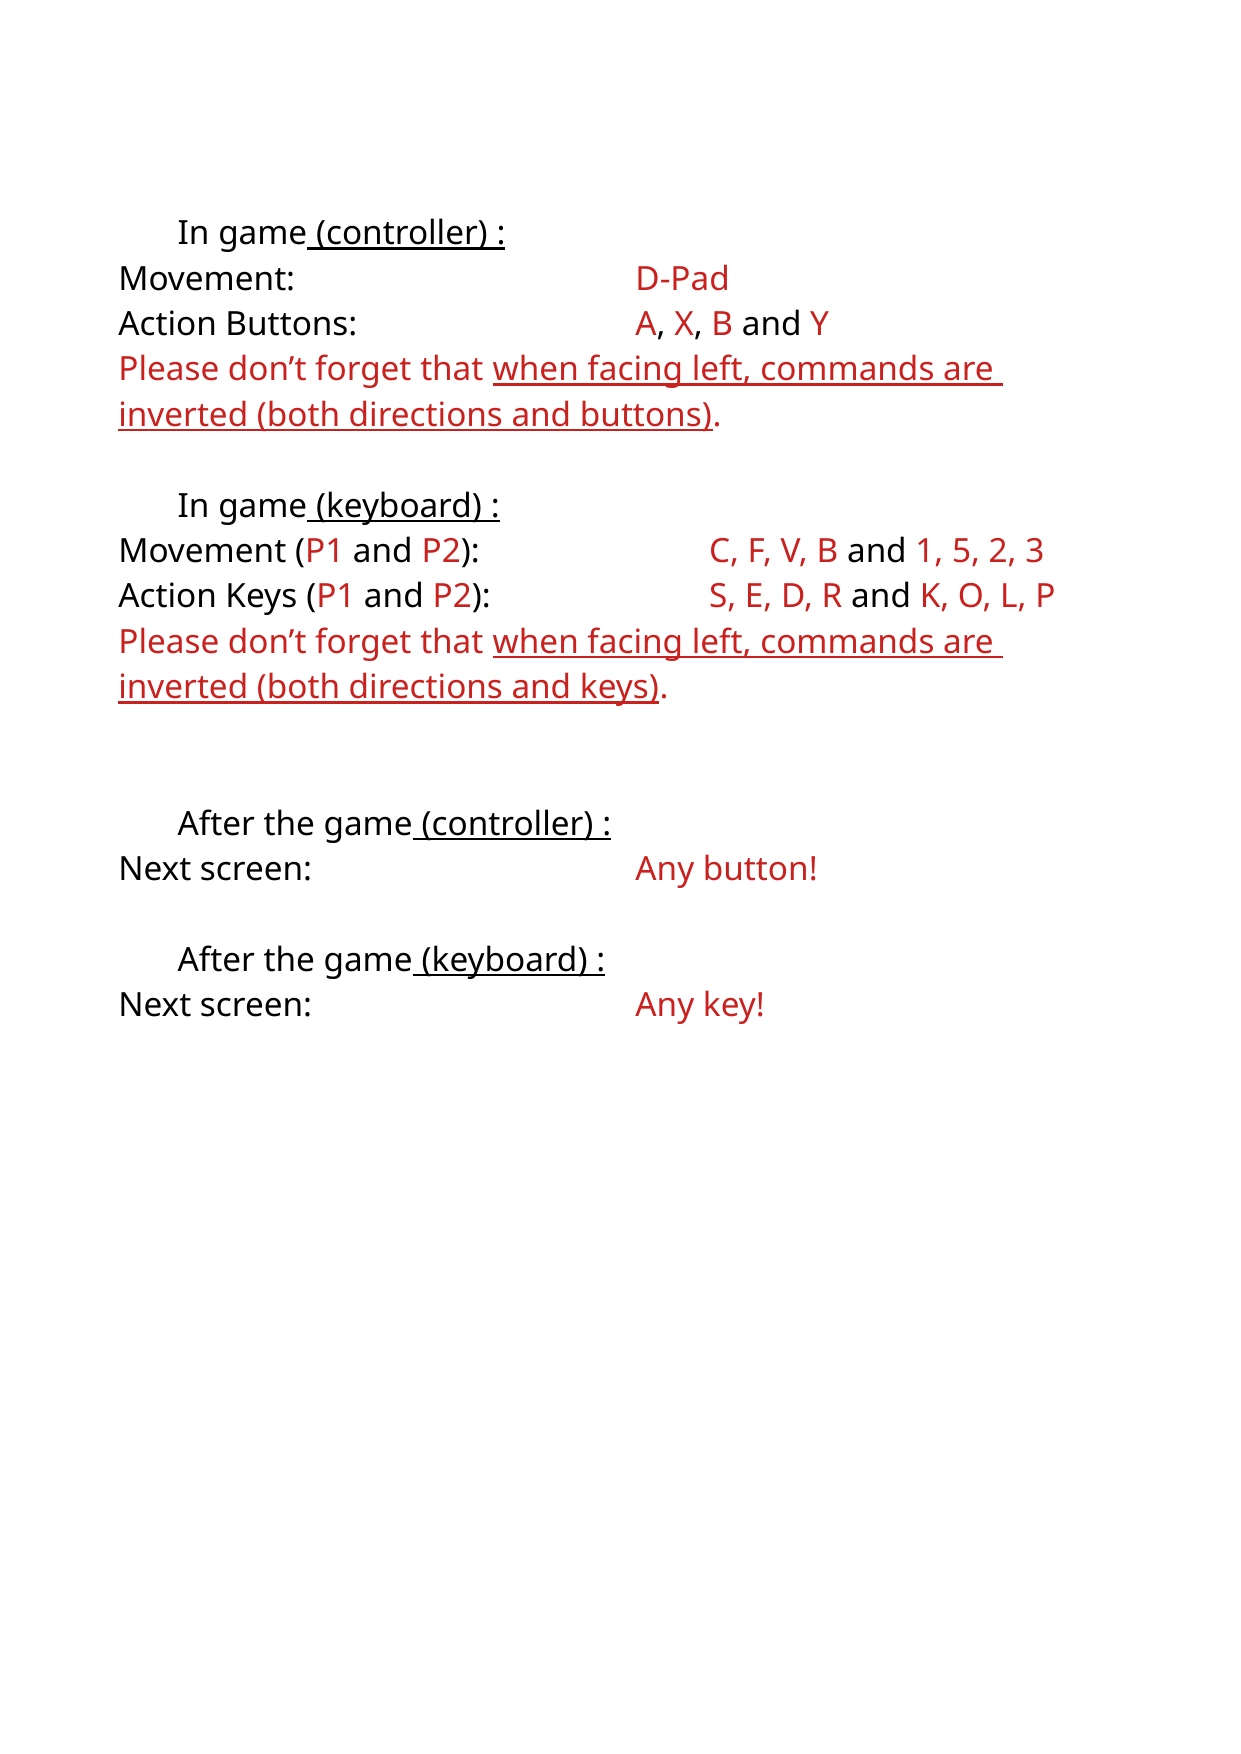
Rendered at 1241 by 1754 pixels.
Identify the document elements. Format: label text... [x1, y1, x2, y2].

text Movement (P1 and P2): C, F, V, B and 1, 5, 2, 3 [118, 527, 1122, 572]
text In game (keyboard) : [118, 481, 1122, 527]
text Next screen: Any button! [118, 845, 1122, 890]
text Action Buttons: A, X, B and Y [118, 300, 1122, 345]
text In game (controller) : [118, 209, 1122, 254]
text Action Keys (P1 and P2): S, E, D, R and K, O, L, P [118, 572, 1122, 618]
text After the game (controller) : [118, 799, 1122, 845]
text After the game (keyboard) : [118, 936, 1122, 981]
text Movement: D-Pad [118, 254, 1122, 300]
text Please don’t forget that when facing left, commands are inverted (both directions and buttons). [118, 345, 1122, 436]
text Please don’t forget that when facing left, commands are inverted (both directions and keys). [118, 618, 1122, 708]
text Next screen: Any key! [118, 981, 1122, 1026]
